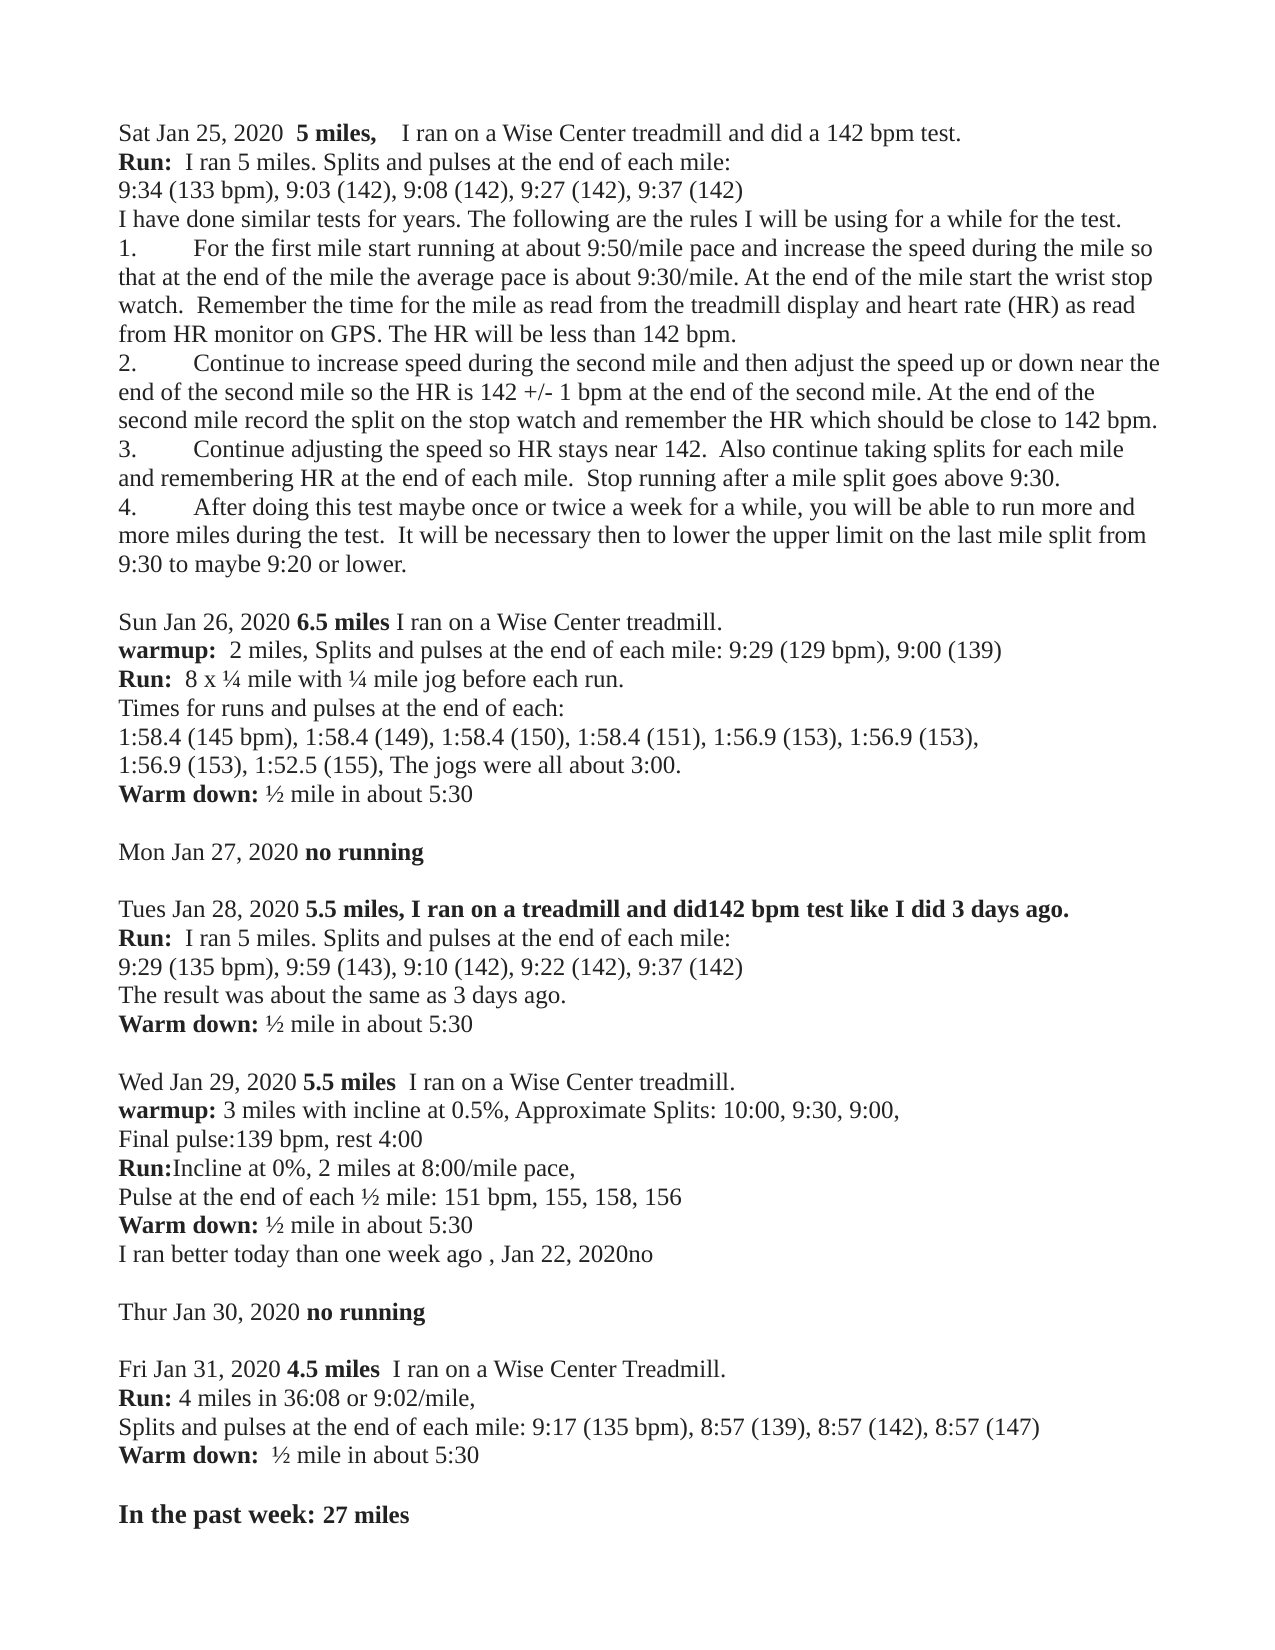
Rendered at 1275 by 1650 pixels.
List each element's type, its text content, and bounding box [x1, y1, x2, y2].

text Warm down: ½ mile in about 5:30 [118, 1441, 1161, 1469]
text Sun Jan 26, 2020 6.5 miles I ran on a Wise Center treadmill. [118, 607, 1161, 636]
text 1:56.9 (153), 1:52.5 (155), The jogs were all about 3:00. [118, 751, 1161, 779]
text Splits and pulses at the end of each mile: 9:17 (135 bpm), 8:57 (139), 8:57 (142), 8:57 (147) [118, 1412, 1161, 1441]
text 1:58.4 (145 bpm), 1:58.4 (149), 1:58.4 (150), 1:58.4 (151), 1:56.9 (153), 1:56.9 (153), [118, 722, 1161, 751]
text Fri Jan 31, 2020 4.5 miles I ran on a Wise Center Treadmill. [118, 1354, 1161, 1383]
text Warm down: ½ mile in about 5:30 [118, 779, 1161, 808]
list For the first mile start running at about 9:50/mile pace and increase the speed during the mile so that at the end of the mile the average pace is about 9:30/mile. At the end of the mile start the wrist stop watch. Remember the time for the mile as read from the treadmill display and heart rate (HR) as read from HR monitor on GPS. The HR will be less than 142 bpm. [118, 233, 1161, 348]
text Run: 4 miles in 36:08 or 9:02/mile, [118, 1383, 1161, 1412]
text warmup: 3 miles with incline at 0.5%, Approximate Splits: 10:00, 9:30, 9:00, [118, 1096, 1161, 1124]
text Warm down: ½ mile in about 5:30 [118, 1009, 1161, 1038]
text I ran better today than one week ago , Jan 22, 2020no [118, 1239, 1161, 1268]
text Warm down: ½ mile in about 5:30 [118, 1211, 1161, 1239]
text warmup: 2 miles, Splits and pulses at the end of each mile: 9:29 (129 bpm), 9:00 (139) [118, 636, 1161, 664]
text Run: I ran 5 miles. Splits and pulses at the end of each mile: [118, 147, 1161, 176]
text The result was about the same as 3 days ago. [118, 981, 1161, 1009]
text In the past week: 27 miles [118, 1498, 1161, 1529]
text 9:34 (133 bpm), 9:03 (142), 9:08 (142), 9:27 (142), 9:37 (142) [118, 176, 1161, 204]
text I have done similar tests for years. The following are the rules I will be using for a while for the test. [118, 204, 1161, 233]
list Continue to increase speed during the second mile and then adjust the speed up or down near the end of the second mile so the HR is 142 +/- 1 bpm at the end of the second mile. At the end of the second mile record the split on the stop watch and remember the HR which should be close to 142 bpm. [118, 348, 1161, 434]
text Mon Jan 27, 2020 no running [118, 837, 1161, 866]
text Wed Jan 29, 2020 5.5 miles I ran on a Wise Center treadmill. [118, 1067, 1161, 1096]
text Sat Jan 25, 2020 5 miles, I ran on a Wise Center treadmill and did a 142 bpm test. [118, 118, 1161, 147]
text Run: 8 x ¼ mile with ¼ mile jog before each run. [118, 664, 1161, 693]
list After doing this test maybe once or twice a week for a while, you will be able to run more and more miles during the test. It will be necessary then to lower the upper limit on the last mile split from 9:30 to maybe 9:20 or lower. [118, 492, 1161, 578]
text 9:29 (135 bpm), 9:59 (143), 9:10 (142), 9:22 (142), 9:37 (142) [118, 952, 1161, 981]
text Pulse at the end of each ½ mile: 151 bpm, 155, 158, 156 [118, 1182, 1161, 1211]
text Tues Jan 28, 2020 5.5 miles, I ran on a treadmill and did142 bpm test like I did 3 days ago. [118, 894, 1161, 923]
list Continue adjusting the speed so HR stays near 142. Also continue taking splits for each mile and remembering HR at the end of each mile. Stop running after a mile split goes above 9:30. [118, 434, 1161, 492]
text Final pulse:139 bpm, rest 4:00 [118, 1124, 1161, 1153]
text Times for runs and pulses at the end of each: [118, 693, 1161, 722]
text Run:Incline at 0%, 2 miles at 8:00/mile pace, [118, 1153, 1161, 1182]
text Thur Jan 30, 2020 no running [118, 1297, 1161, 1326]
text Run: I ran 5 miles. Splits and pulses at the end of each mile: [118, 923, 1161, 952]
